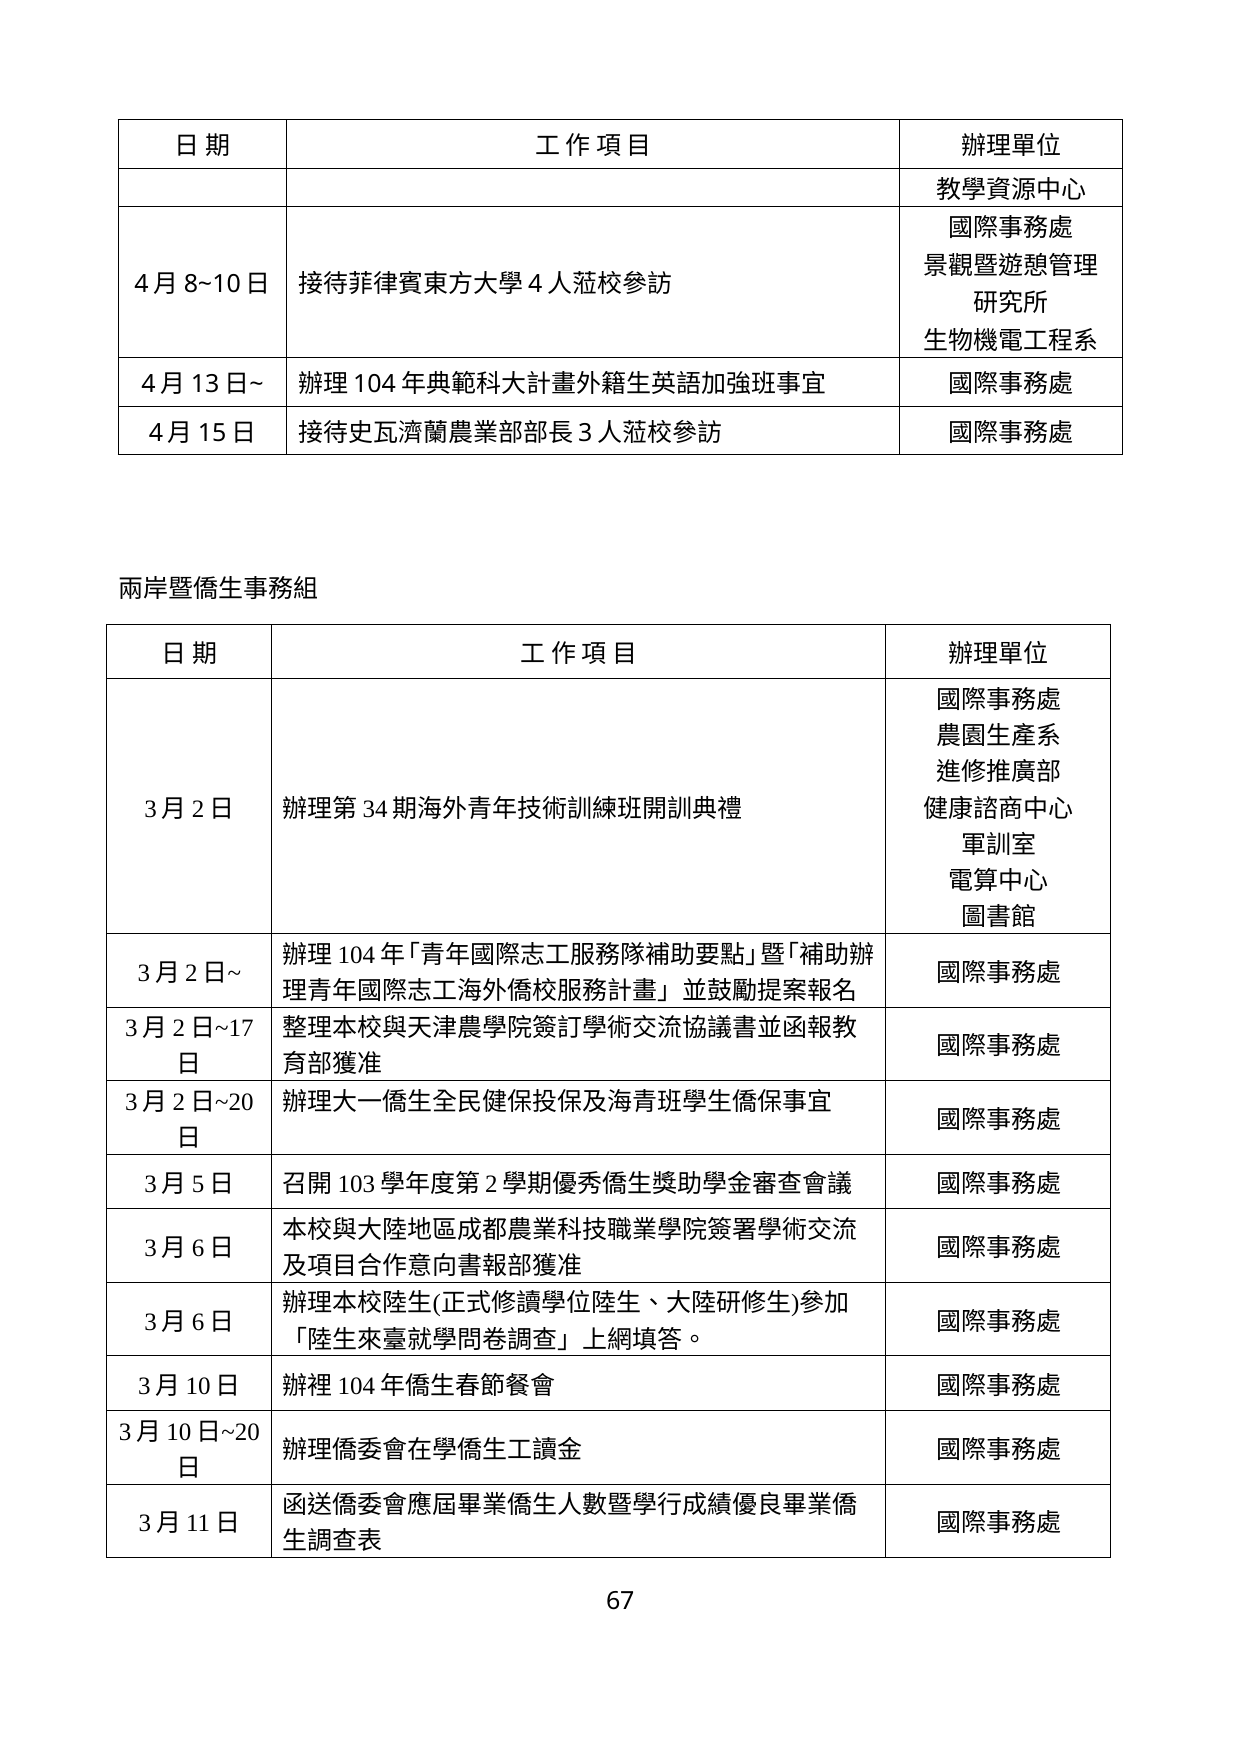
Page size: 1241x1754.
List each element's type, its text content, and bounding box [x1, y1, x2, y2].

table_cell 4月13日~ [119, 358, 286, 406]
table_cell 國際事務處 [900, 407, 1122, 454]
table_header 工 作 項 目 [272, 625, 885, 678]
table_header 日 期 [107, 625, 271, 678]
table_cell 國際事務處 [886, 1356, 1110, 1410]
table_cell 4月15日 [119, 407, 286, 454]
text 兩岸暨僑生事務組 [118, 567, 1122, 605]
table_cell 國際事務處 景觀暨遊憩管理研究所 生物機電工程系 [900, 207, 1122, 357]
table_cell 國際事務處 [886, 1155, 1110, 1208]
table_cell [119, 169, 286, 206]
table_cell 3月2日~ [107, 934, 271, 1007]
table_cell 國際事務處 [886, 1081, 1110, 1154]
table_cell 國際事務處 [886, 1283, 1110, 1355]
table_cell 國際事務處 農園生產系 進修推廣部 健康諮商中心 軍訓室 電算中心 圖書館 [886, 679, 1110, 933]
table_cell 4月8~10日 [119, 207, 286, 357]
table_header 辦理單位 [886, 625, 1110, 678]
table_cell 國際事務處 [886, 1485, 1110, 1557]
table_header 工 作 項 目 [287, 120, 899, 167]
table_cell 接待菲律賓東方大學4人蒞校參訪 [287, 207, 899, 357]
table_cell 辦理104年典範科大計畫外籍生英語加強班事宜 [287, 358, 899, 406]
table_cell 辦裡104年僑生春節餐會 [272, 1356, 885, 1410]
table_cell 辦理104年「青年國際志工服務隊補助要點」暨「補助辦理青年國際志工海外僑校服務計畫」並鼓勵提案報名 [272, 934, 885, 1007]
table_cell 3月2日~17日 [107, 1008, 271, 1080]
table_cell [287, 169, 899, 206]
table_cell 函送僑委會應屆畢業僑生人數暨學行成績優良畢業僑生調查表 [272, 1485, 885, 1557]
table_cell 3月10日 [107, 1356, 271, 1410]
table_cell 整理本校與天津農學院簽訂學術交流協議書並函報教育部獲准 [272, 1008, 885, 1080]
table_cell 3月6日 [107, 1283, 271, 1355]
table_cell 辦理大一僑生全民健保投保及海青班學生僑保事宜 [272, 1081, 885, 1154]
table_header 辦理單位 [900, 120, 1122, 167]
table_cell 召開103學年度第2學期優秀僑生獎助學金審查會議 [272, 1155, 885, 1208]
table_cell 3月2日 [107, 679, 271, 933]
table_cell 辦理第34期海外青年技術訓練班開訓典禮 [272, 679, 885, 933]
table_header 日 期 [119, 120, 286, 167]
table_cell 教學資源中心 [900, 169, 1122, 206]
table_cell 國際事務處 [900, 358, 1122, 406]
table_cell 3月10日~20日 [107, 1411, 271, 1483]
table_cell 接待史瓦濟蘭農業部部長3人蒞校參訪 [287, 407, 899, 454]
table_cell 國際事務處 [886, 1411, 1110, 1483]
table_cell 3月6日 [107, 1209, 271, 1282]
table_cell 3月11日 [107, 1485, 271, 1557]
table_cell 3月5日 [107, 1155, 271, 1208]
table_cell 辦理僑委會在學僑生工讀金 [272, 1411, 885, 1483]
table_cell 國際事務處 [886, 1008, 1110, 1080]
table_cell 3月2日~20日 [107, 1081, 271, 1154]
table_cell 本校與大陸地區成都農業科技職業學院簽署學術交流及項目合作意向書報部獲准 [272, 1209, 885, 1282]
table_cell 辦理本校陸生(正式修讀學位陸生、大陸研修生)參加「陸生來臺就學問卷調查」上網填答。 [272, 1283, 885, 1355]
table_cell 國際事務處 [886, 934, 1110, 1007]
table_cell 國際事務處 [886, 1209, 1110, 1282]
